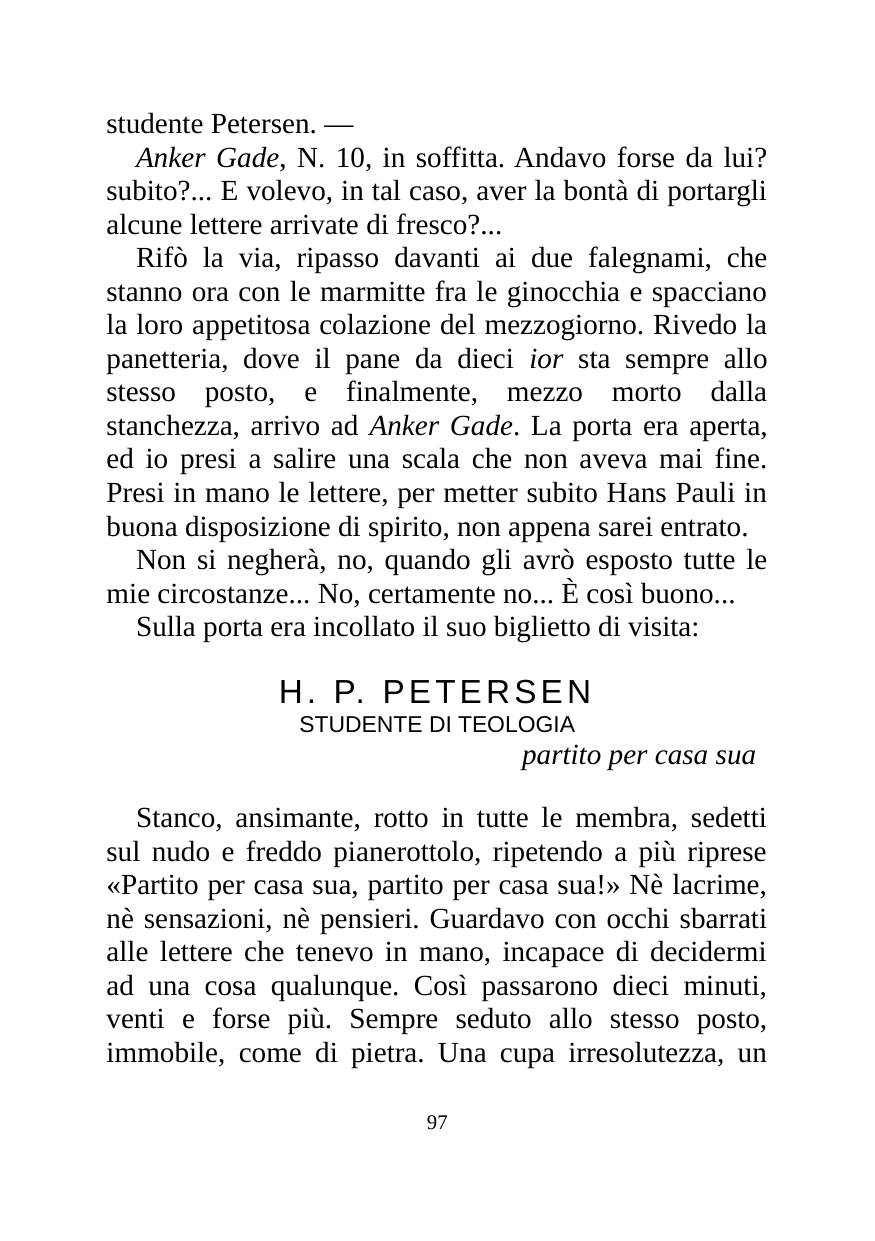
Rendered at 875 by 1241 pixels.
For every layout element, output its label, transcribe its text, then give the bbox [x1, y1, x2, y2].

text H. P. PETERSEN STUDENTE DI TEOLOGIA [106, 672, 768, 737]
text Anker Gade, N. 10, in soffitta. Andavo forse da lui? subito?... E volevo, in tal caso, aver la bontà di portargli alcune lettere arrivate di fresco?... [106, 140, 768, 240]
text studente Petersen. — [106, 106, 768, 140]
text Non si negherà, no, quando gli avrò esposto tutte le mie circostanze... No, certamente no... È così buono... [106, 542, 768, 609]
text Sulla porta era incollato il suo biglietto di visita: [106, 609, 768, 643]
text Rifò la via, ripasso davanti ai due falegnami, che stanno ora con le marmitte fra le ginocchia e spacciano la loro appetitosa colazione del mezzogiorno. Rivedo la panetteria, dove il pane da dieci ior sta sempre allo stesso posto, e finalmente, mezzo morto dalla stanchezza, arrivo ad Anker Gade. La porta era aperta, ed io presi a salire una scala che non aveva mai fine. Presi in mano le lettere, per metter subito Hans Pauli in buona disposizione di spirito, non appena sarei entrato. [106, 240, 768, 542]
text partito per casa sua [522, 737, 768, 771]
text Stanco, ansimante, rotto in tutte le membra, sedetti sul nudo e freddo pianerottolo, ripetendo a più riprese «Partito per casa sua, partito per casa sua!» Nè lacrime, nè sensazioni, nè pensieri. Guardavo con occhi sbarrati alle lettere che tenevo in mano, incapace di decidermi ad una cosa qualunque. Così passarono dieci minuti, venti e forse più. Sempre seduto allo stesso posto, immobile, come di pietra. Una cupa irresolutezza, un [106, 800, 768, 1068]
